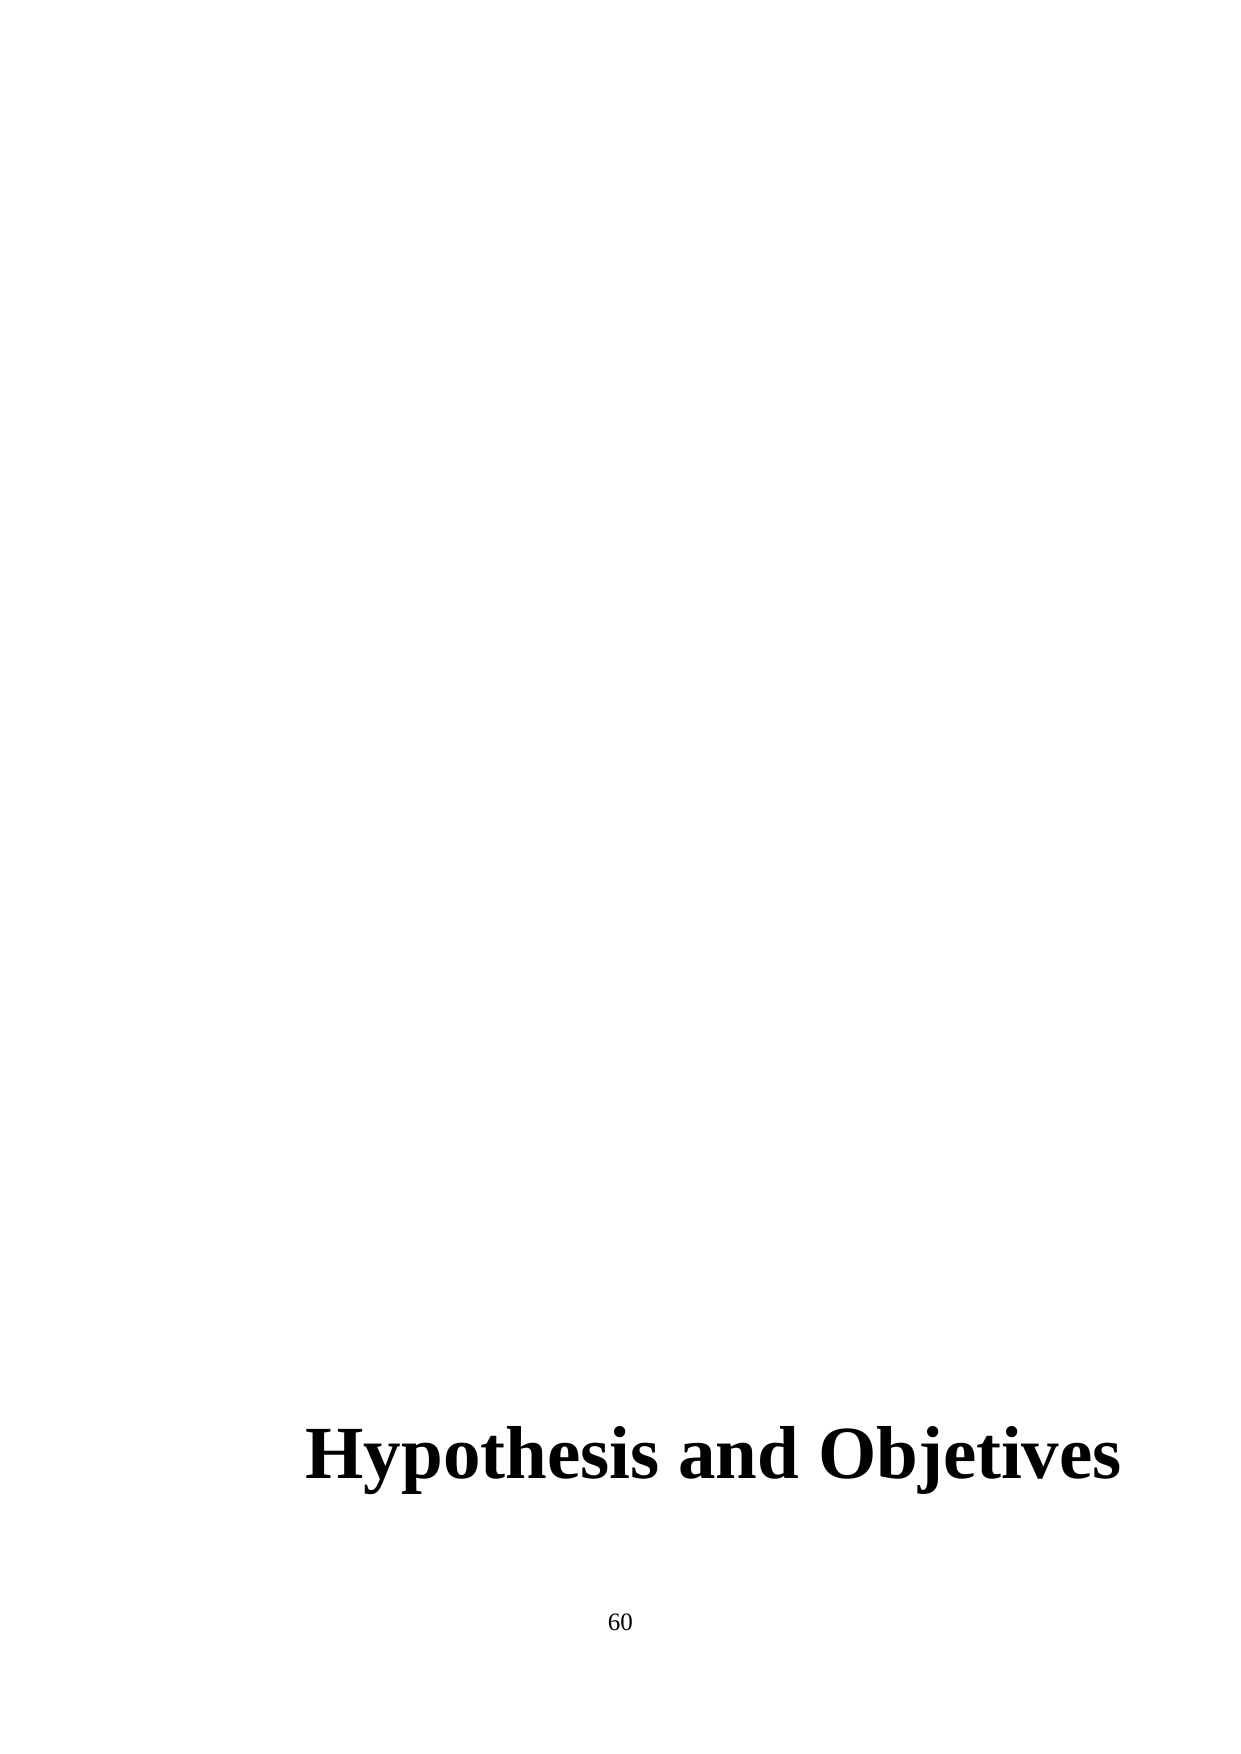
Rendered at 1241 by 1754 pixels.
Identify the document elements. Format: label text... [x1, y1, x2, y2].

subtitle Hypothesis and Objetives [118, 1409, 1122, 1495]
